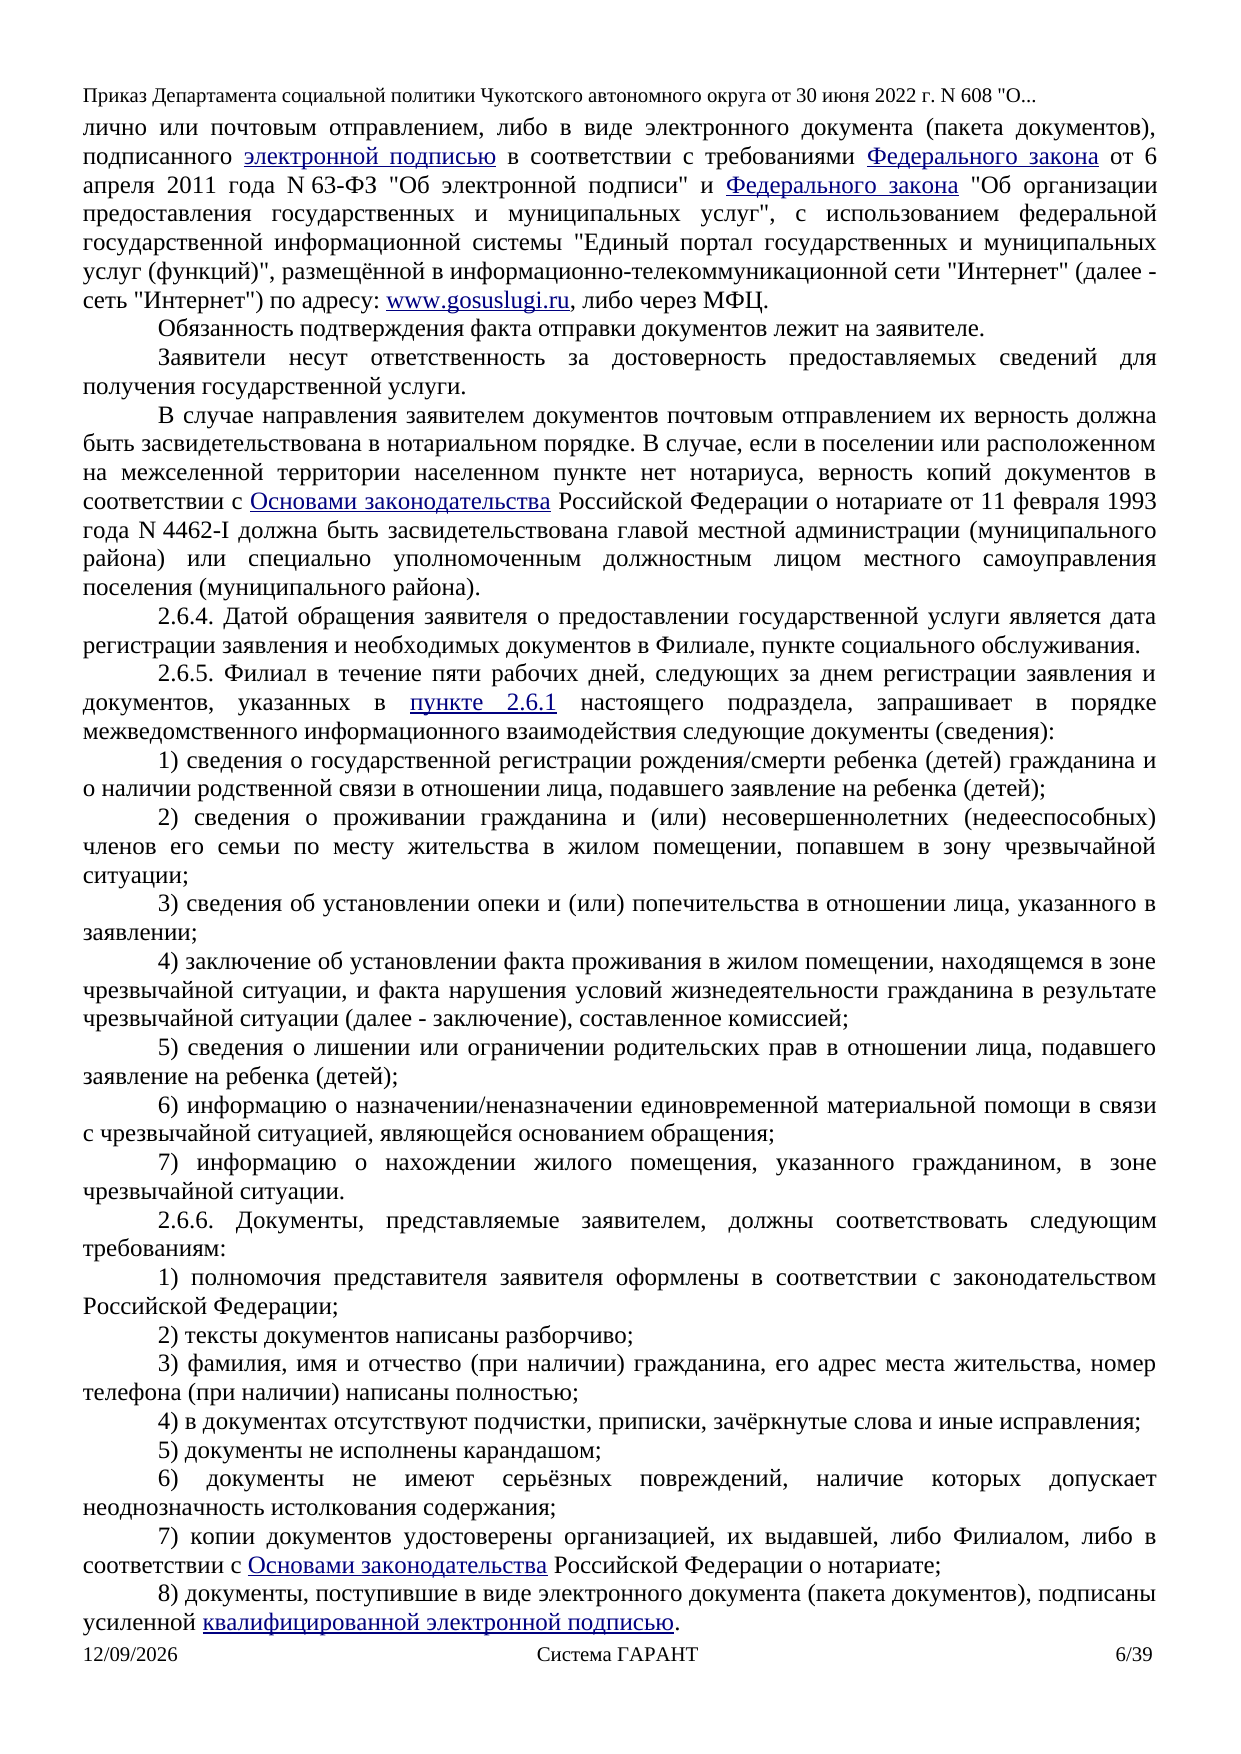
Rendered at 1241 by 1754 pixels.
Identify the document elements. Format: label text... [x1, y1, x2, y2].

text лично или почтовым отправлением, либо в виде электронного документа (пакета документов), подписанного электронной подписью в соответствии с требованиями Федерального закона от 6 апреля 2011 года N 63-ФЗ "Об электронной подписи" и Федерального закона "Об организации предоставления государственных и муниципальных услуг", с использованием федеральной государственной информационной системы "Единый портал государственных и муниципальных услуг (функций)", размещённой в информационно-телекоммуникационной сети "Интернет" (далее - сеть "Интернет") по адресу: www.gosuslugi.ru, либо через МФЦ. [83, 112, 1157, 313]
text 2.6.5. Филиал в течение пяти рабочих дней, следующих за днем регистрации заявления и документов, указанных в пункте 2.6.1 настоящего подраздела, запрашивает в порядке межведомственного информационного взаимодействия следующие документы (сведения): [83, 658, 1157, 745]
text 1) сведения о государственной регистрации рождения/смерти ребенка (детей) гражданина и о наличии родственной связи в отношении лица, подавшего заявление на ребенка (детей); [83, 745, 1157, 802]
text 2) тексты документов написаны разборчиво; [83, 1320, 1157, 1348]
text 3) фамилия, имя и отчество (при наличии) гражданина, его адрес места жительства, номер телефона (при наличии) написаны полностью; [83, 1348, 1157, 1406]
text 2) сведения о проживании гражданина и (или) несовершеннолетних (недееспособных) членов его семьи по месту жительства в жилом помещении, попавшем в зону чрезвычайной ситуации; [83, 802, 1157, 888]
text 7) информацию о нахождении жилого помещения, указанного гражданином, в зоне чрезвычайной ситуации. [83, 1147, 1157, 1205]
text Заявители несут ответственность за достоверность предоставляемых сведений для получения государственной услуги. [83, 342, 1157, 400]
text 5) сведения о лишении или ограничении родительских прав в отношении лица, подавшего заявление на ребенка (детей); [83, 1032, 1157, 1090]
text 8) документы, поступившие в виде электронного документа (пакета документов), подписаны усиленной квалифицированной электронной подписью. [83, 1578, 1157, 1636]
text 3) сведения об установлении опеки и (или) попечительства в отношении лица, указанного в заявлении; [83, 888, 1157, 946]
text 7) копии документов удостоверены организацией, их выдавшей, либо Филиалом, либо в соответствии с Основами законодательства Российской Федерации о нотариате; [83, 1521, 1157, 1578]
text 6) информацию о назначении/неназначении единовременной материальной помощи в связи с чрезвычайной ситуацией, являющейся основанием обращения; [83, 1090, 1157, 1147]
text 6) документы не имеют серьёзных повреждений, наличие которых допускает неоднозначность истолкования содержания; [83, 1463, 1157, 1521]
text В случае направления заявителем документов почтовым отправлением их верность должна быть засвидетельствована в нотариальном порядке. В случае, если в поселении или расположенном на межселенной территории населенном пункте нет нотариуса, верность копий документов в соответствии с Основами законодательства Российской Федерации о нотариате от 11 февраля 1993 года N 4462-I должна быть засвидетельствована главой местной администрации (муниципального района) или специально уполномоченным должностным лицом местного самоуправления поселения (муниципального района). [83, 400, 1157, 601]
text 4) в документах отсутствуют подчистки, приписки, зачёркнутые слова и иные исправления; [83, 1406, 1157, 1435]
text 2.6.4. Датой обращения заявителя о предоставлении государственной услуги является дата регистрации заявления и необходимых документов в Филиале, пункте социального обслуживания. [83, 601, 1157, 658]
text 2.6.6. Документы, представляемые заявителем, должны соответствовать следующим требованиям: [83, 1205, 1157, 1262]
text 5) документы не исполнены карандашом; [83, 1435, 1157, 1463]
text Обязанность подтверждения факта отправки документов лежит на заявителе. [83, 313, 1157, 342]
text 4) заключение об установлении факта проживания в жилом помещении, находящемся в зоне чрезвычайной ситуации, и факта нарушения условий жизнедеятельности гражданина в результате чрезвычайной ситуации (далее - заключение), составленное комиссией; [83, 946, 1157, 1032]
text 1) полномочия представителя заявителя оформлены в соответствии с законодательством Российской Федерации; [83, 1262, 1157, 1320]
